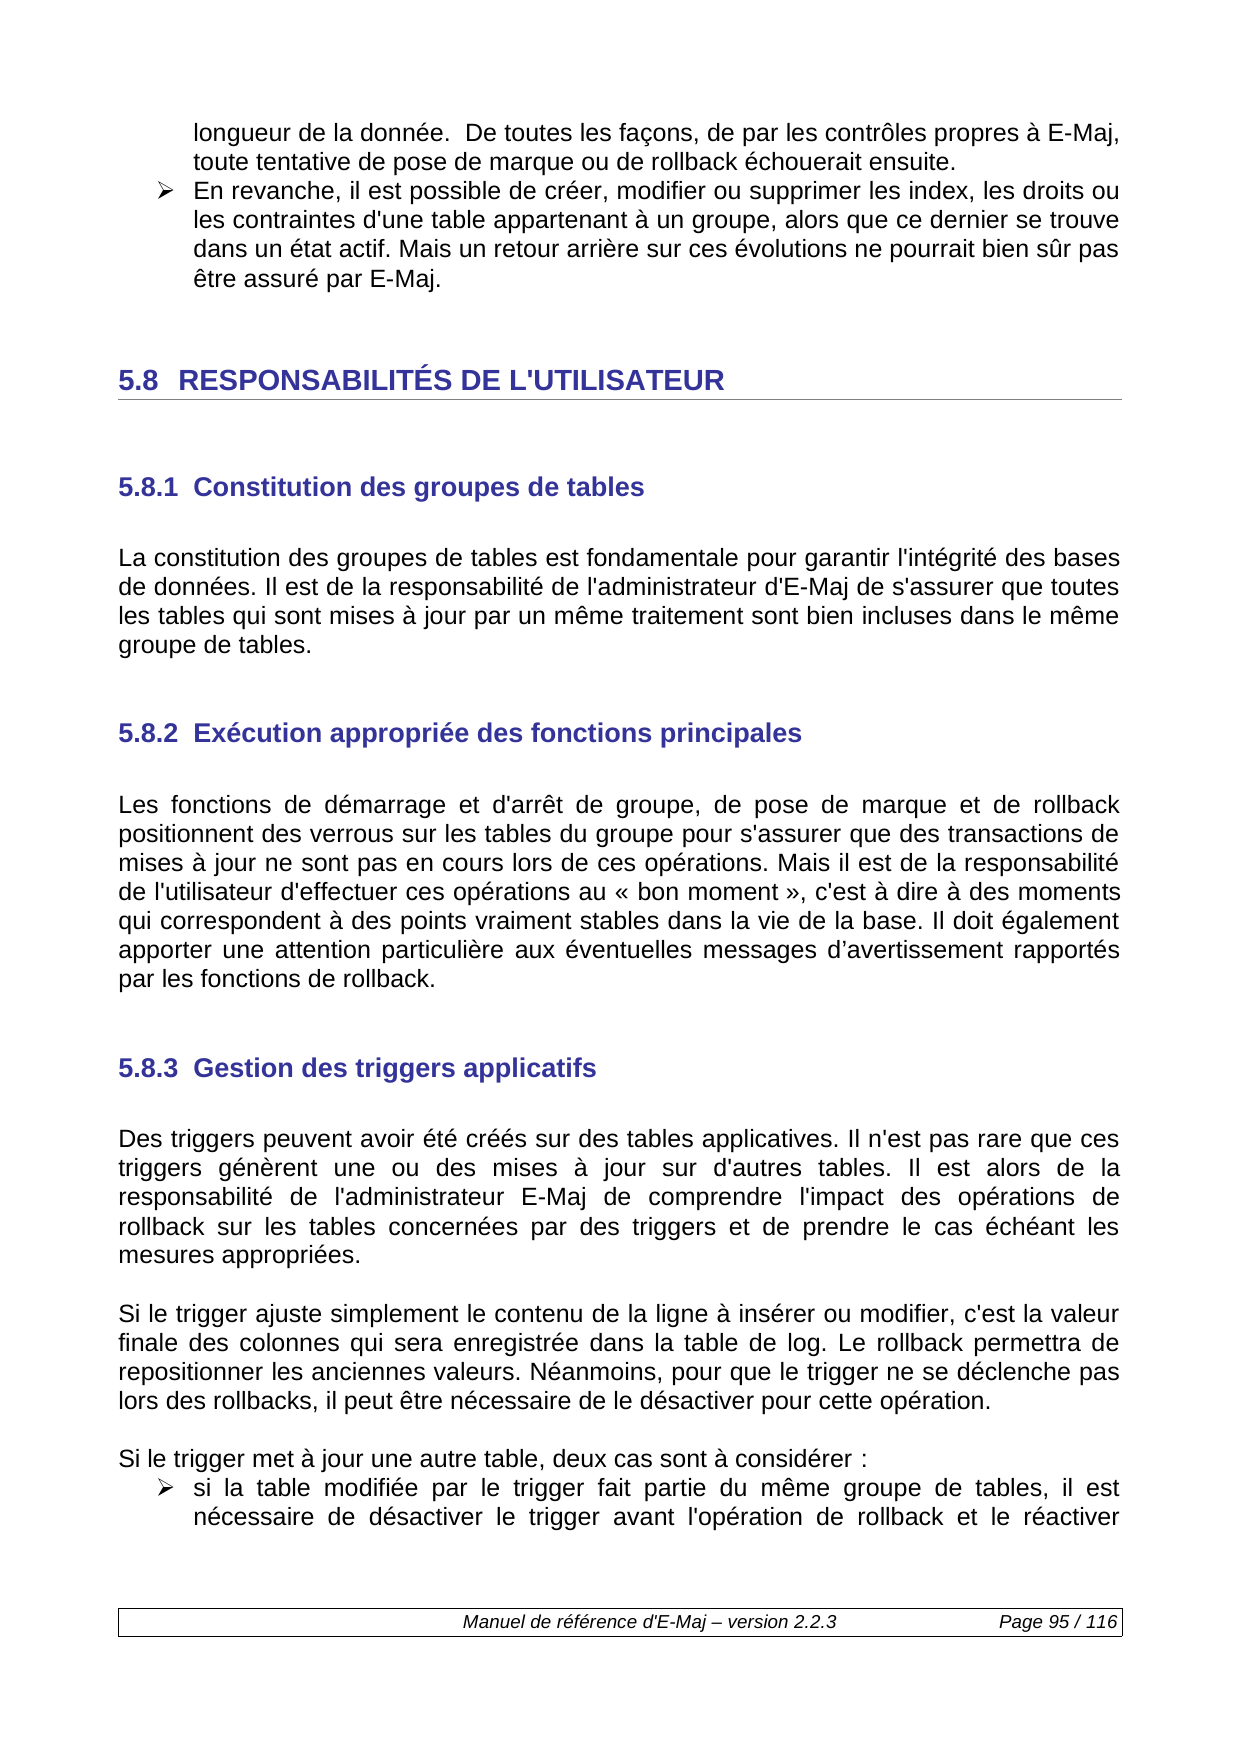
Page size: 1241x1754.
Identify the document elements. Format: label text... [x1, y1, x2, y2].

text Les fonctions de démarrage et d'arrêt de groupe, de pose de marque et de rollback positionnent des verrous sur les tables du groupe pour s'assurer que des transactions de mises à jour ne sont pas en cours lors de ces opérations. Mais il est de la responsabilité de l'utilisateur d'effectuer ces opérations au « bon moment », c'est à dire à des moments qui correspondent à des points vraiment stables dans la vie de la base. Il doit également apporter une attention particulière aux éventuelles messages d’avertissement rapportés par les fonctions de rollback. [118, 790, 1122, 993]
list longueur de la donnée. De toutes les façons, de par les contrôles propres à E-Maj, toute tentative de pose de marque ou de rollback échouerait ensuite. [156, 118, 1122, 176]
list si la table modifiée par le trigger fait partie du même groupe de tables, il est nécessaire de désactiver le trigger avant l'opération de rollback et le réactiver [156, 1473, 1122, 1531]
text Si le trigger ajuste simplement le contenu de la ligne à insérer ou modifier, c'est la valeur finale des colonnes qui sera enregistrée dans la table de log. Le rollback permettra de repositionner les anciennes valeurs. Néanmoins, pour que le trigger ne se déclenche pas lors des rollbacks, il peut être nécessaire de le désactiver pour cette opération. [118, 1298, 1122, 1415]
subtitle Constitution des groupes de tables [118, 470, 1122, 501]
subtitle Exécution appropriée des fonctions principales [118, 717, 1122, 748]
subtitle Gestion des triggers applicatifs [118, 1052, 1122, 1083]
text Si le trigger met à jour une autre table, deux cas sont à considérer : [118, 1444, 1122, 1473]
subtitle Responsabilités de l'utilisateur [118, 363, 1122, 399]
list En revanche, il est possible de créer, modifier ou supprimer les index, les droits ou les contraintes d'une table appartenant à un groupe, alors que ce dernier se trouve dans un état actif. Mais un retour arrière sur ces évolutions ne pourrait bien sûr pas être assuré par E-Maj. [156, 176, 1122, 292]
text Des triggers peuvent avoir été créés sur des tables applicatives. Il n'est pas rare que ces triggers génèrent une ou des mises à jour sur d'autres tables. Il est alors de la responsabilité de l'administrateur E-Maj de comprendre l'impact des opérations de rollback sur les tables concernées par des triggers et de prendre le cas échéant les mesures appropriées. [118, 1124, 1122, 1269]
text La constitution des groupes de tables est fondamentale pour garantir l'intégrité des bases de données. Il est de la responsabilité de l'administrateur d'E-Maj de s'assurer que toutes les tables qui sont mises à jour par un même traitement sont bien incluses dans le même groupe de tables. [118, 543, 1122, 659]
